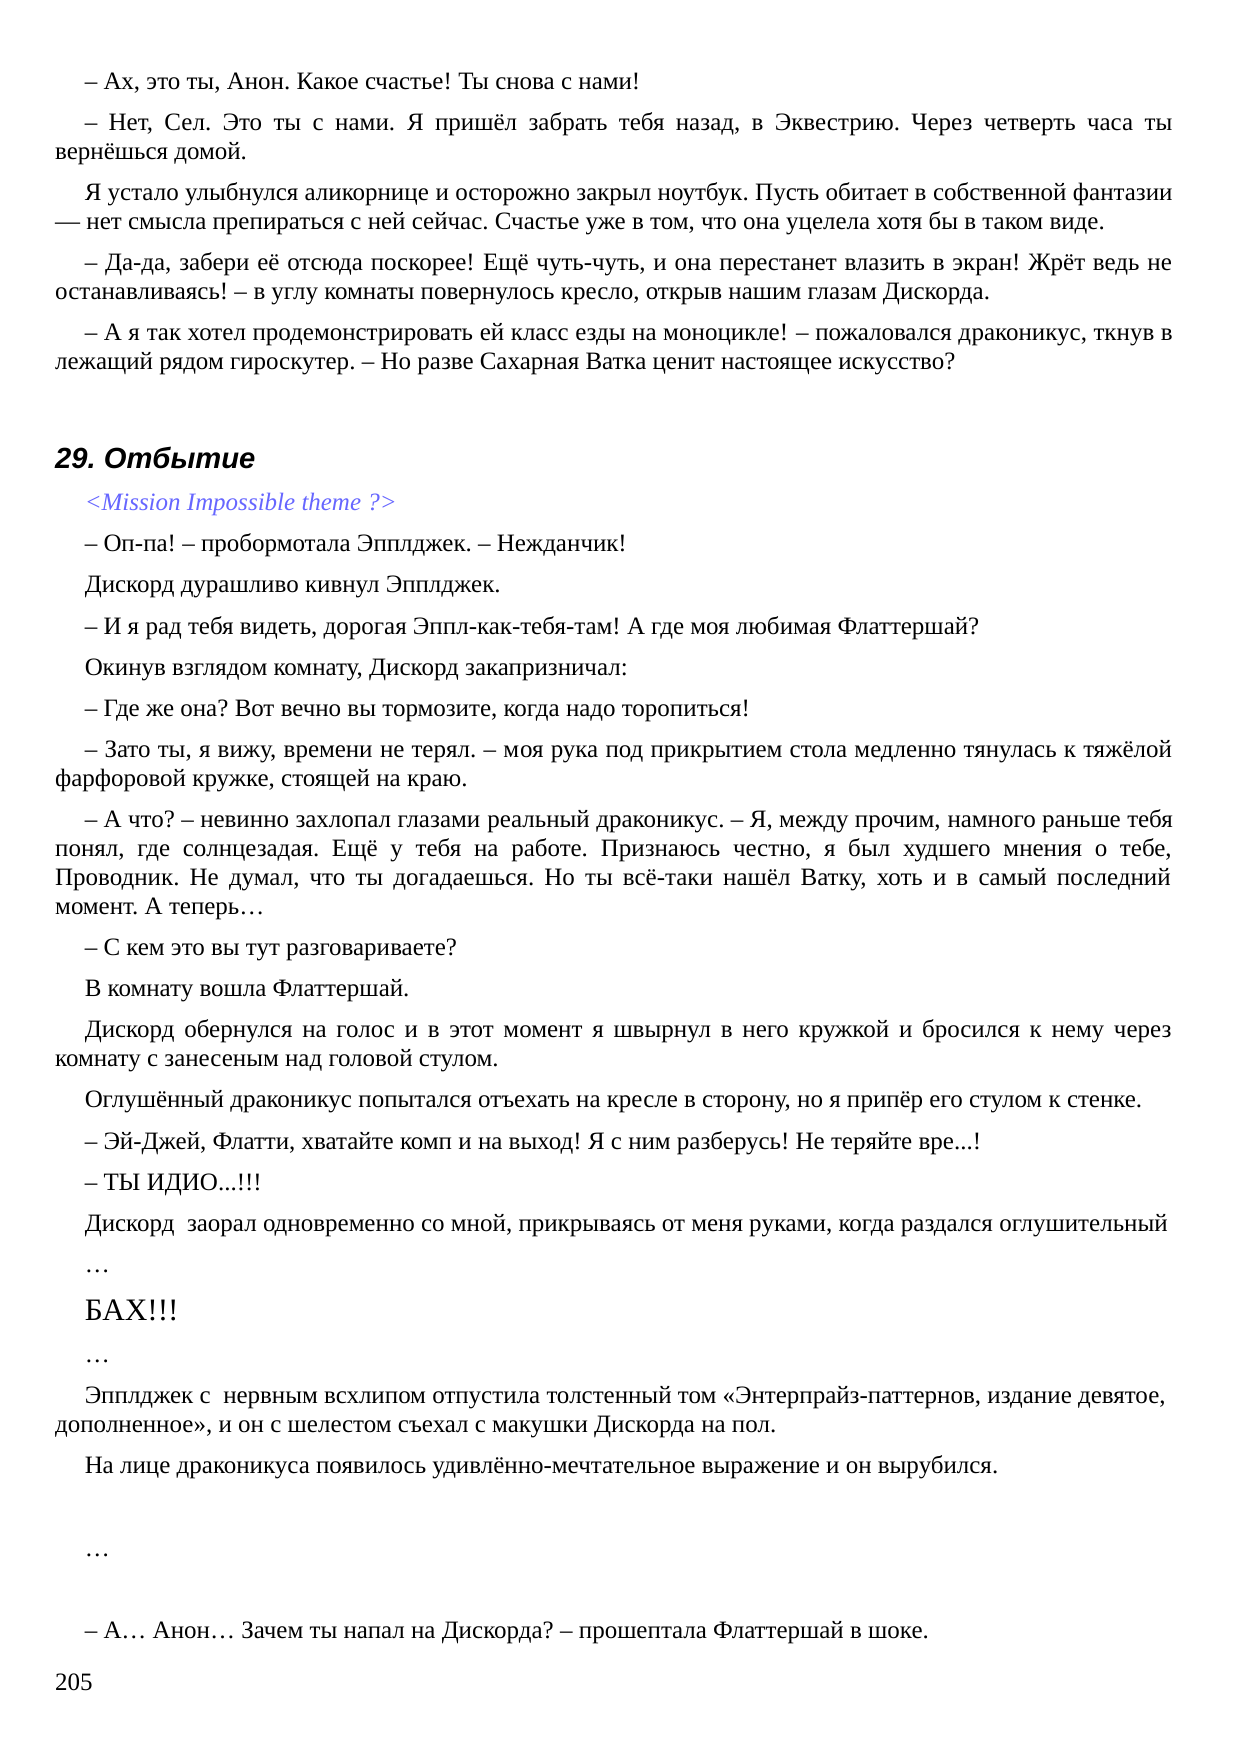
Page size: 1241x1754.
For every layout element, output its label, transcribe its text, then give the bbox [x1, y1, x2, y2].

text – А… Анон… Зачем ты напал на Дискорда? – прошептала Флаттершай в шоке. [55, 1616, 1173, 1644]
text <Mission Impossible theme ?> [55, 487, 1173, 516]
text – Где же она? Вот вечно вы тормозите, когда надо торопиться! [55, 693, 1173, 722]
text Я устало улыбнулся аликорнице и осторожно закрыл ноутбук. Пусть обитает в собственной фантазии — нет смысла препираться с ней сейчас. Счастье уже в том, что она уцелела хотя бы в таком виде. [55, 177, 1173, 235]
text – Зато ты, я вижу, времени не терял. – моя рука под прикрытием стола медленно тянулась к тяжёлой фарфоровой кружке, стоящей на краю. [55, 734, 1173, 792]
text – Ах, это ты, Анон. Какое счастье! Ты снова с нами! [55, 66, 1173, 95]
subtitle 29. Отбытие [55, 441, 1173, 474]
text Дискорд дурашливо кивнул Эпплджек. [55, 569, 1173, 598]
text … [55, 1533, 1173, 1562]
text – И я рад тебя видеть, дорогая Эппл-как-тебя-там! А где моя любимая Флаттершай? [55, 611, 1173, 639]
text – ТЫ ИДИО...!!! [55, 1167, 1173, 1196]
text … [55, 1249, 1173, 1278]
text Эпплджек с нервным всхлипом отпустила толстенный том «Энтерпрайз-паттернов, издание девятое, дополненное», и он с шелестом съехал с макушки Дискорда на пол. [55, 1381, 1173, 1438]
text Окинув взглядом комнату, Дискорд закапризничал: [55, 652, 1173, 681]
text – Оп-па! – пробормотала Эпплджек. – Нежданчик! [55, 528, 1173, 557]
text Дискорд заорал одновременно со мной, прикрываясь от меня руками, когда раздался оглушительный [55, 1208, 1173, 1237]
text – А я так хотел продемонстрировать ей класс езды на моноцикле! – пожаловался драконикус, ткнув в лежащий рядом гироскутер. – Но разве Сахарная Ватка ценит настоящее искусство? [55, 317, 1173, 375]
text В комнату вошла Флаттершай. [55, 973, 1173, 1002]
text БАХ!!! [55, 1291, 1173, 1327]
text – Да-да, забери её отсюда поскорее! Ещё чуть-чуть, и она перестанет влазить в экран! Жрёт ведь не останавливаясь! – в углу комнаты повернулось кресло, открыв нашим глазам Дискорда. [55, 247, 1173, 305]
text – А что? – невинно захлопал глазами реальный драконикус. – Я, между прочим, намного раньше тебя понял, где солнцезадая. Ещё у тебя на работе. Признаюсь честно, я был худшего мнения о тебе, Проводник. Не думал, что ты догадаешься. Но ты всё-таки нашёл Ватку, хоть и в самый последний момент. А теперь… [55, 804, 1173, 919]
text – Эй-Джей, Флатти, хватайте комп и на выход! Я с ним разберусь! Не теряйте вре...! [55, 1126, 1173, 1154]
text На лице драконикуса появилось удивлённо-мечтательное выражение и он вырубился. [55, 1451, 1173, 1479]
text – С кем это вы тут разговариваете? [55, 932, 1173, 961]
text … [55, 1339, 1173, 1368]
text Дискорд обернулся на голос и в этот момент я швырнул в него кружкой и бросился к нему через комнату с занесеным над головой стулом. [55, 1014, 1173, 1072]
text Оглушённый драконикус попытался отъехать на кресле в сторону, но я припёр его стулом к стенке. [55, 1084, 1173, 1113]
text – Нет, Сел. Это ты с нами. Я пришёл забрать тебя назад, в Эквестрию. Через четверть часа ты вернёшься домой. [55, 107, 1173, 165]
